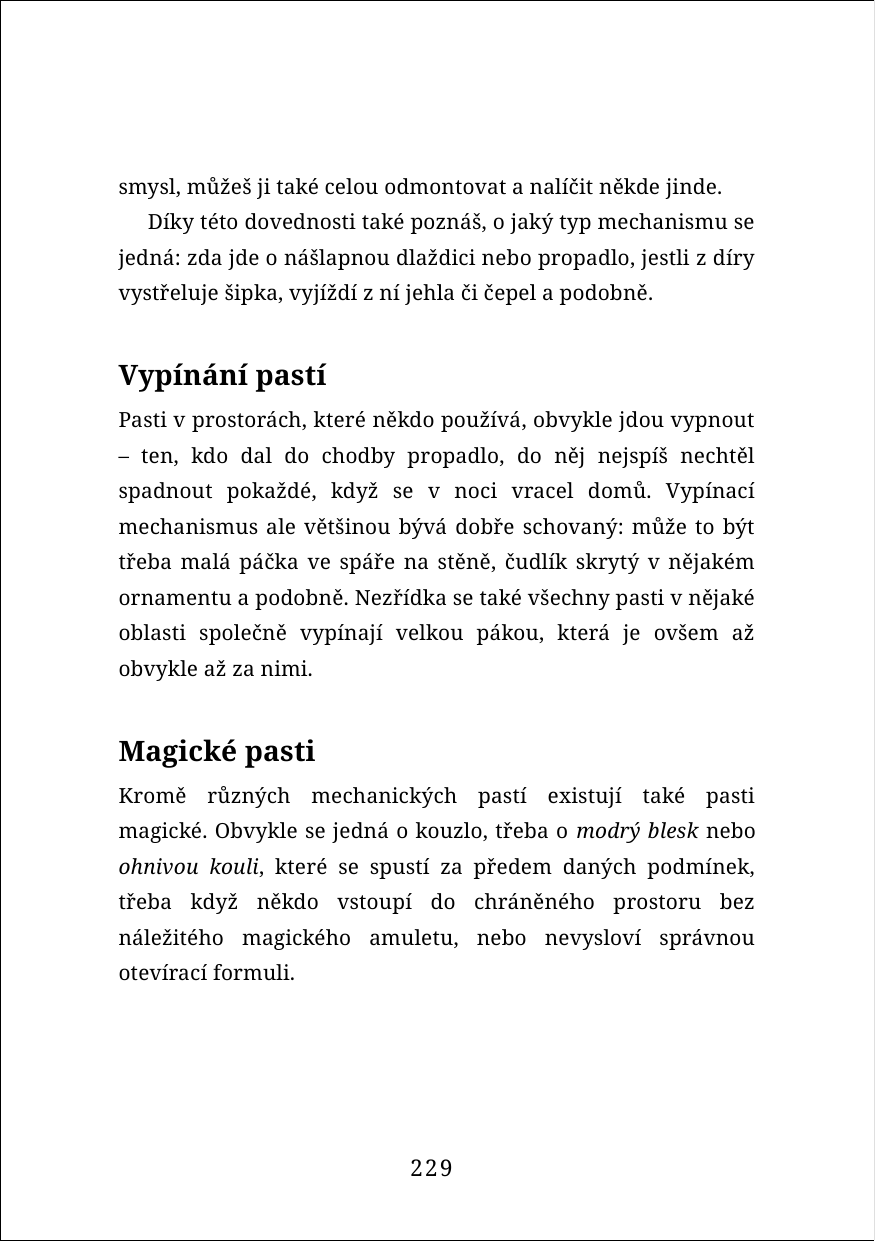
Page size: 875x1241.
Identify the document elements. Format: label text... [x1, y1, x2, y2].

subtitle Magické pasti [118, 731, 756, 769]
text smysl, můžeš ji také celou odmontovat a nalíčit někde jinde. Díky této dovednosti také poznáš, o jaký typ mechanismu se jedná: zda jde o nášlapnou dlaždici nebo propadlo, jestli z díry vystřeluje šipka, vyjíždí z ní jehla či čepel a podobně. [118, 172, 756, 307]
subtitle Vypínání pastí [118, 355, 756, 393]
text Kromě různých mechanických pastí existují také pasti magické. Obvykle se jedná o kouzlo, třeba o modrý blesk nebo ohnivou kouli, které se spustí za předem daných podmínek, třeba když někdo vstoupí do chráněného prostoru bez náležitého magického amuletu, nebo nevysloví správnou otevírací formuli. [118, 781, 756, 987]
text Pasti v prostorách, které někdo používá, obvykle jdou vypnout – ten, kdo dal do chodby propadlo, do něj nejspíš nechtěl spadnout pokaždé, když se v noci vracel domů. Vypínací mechanismus ale většinou bývá dobře schovaný: může to být třeba malá páčka ve spáře na stěně, čudlík skrytý v nějakém ornamentu a podobně. Nezřídka se také všechny pasti v nějaké oblasti společně vypínají velkou pákou, která je ovšem až obvykle až za nimi. [118, 405, 756, 682]
